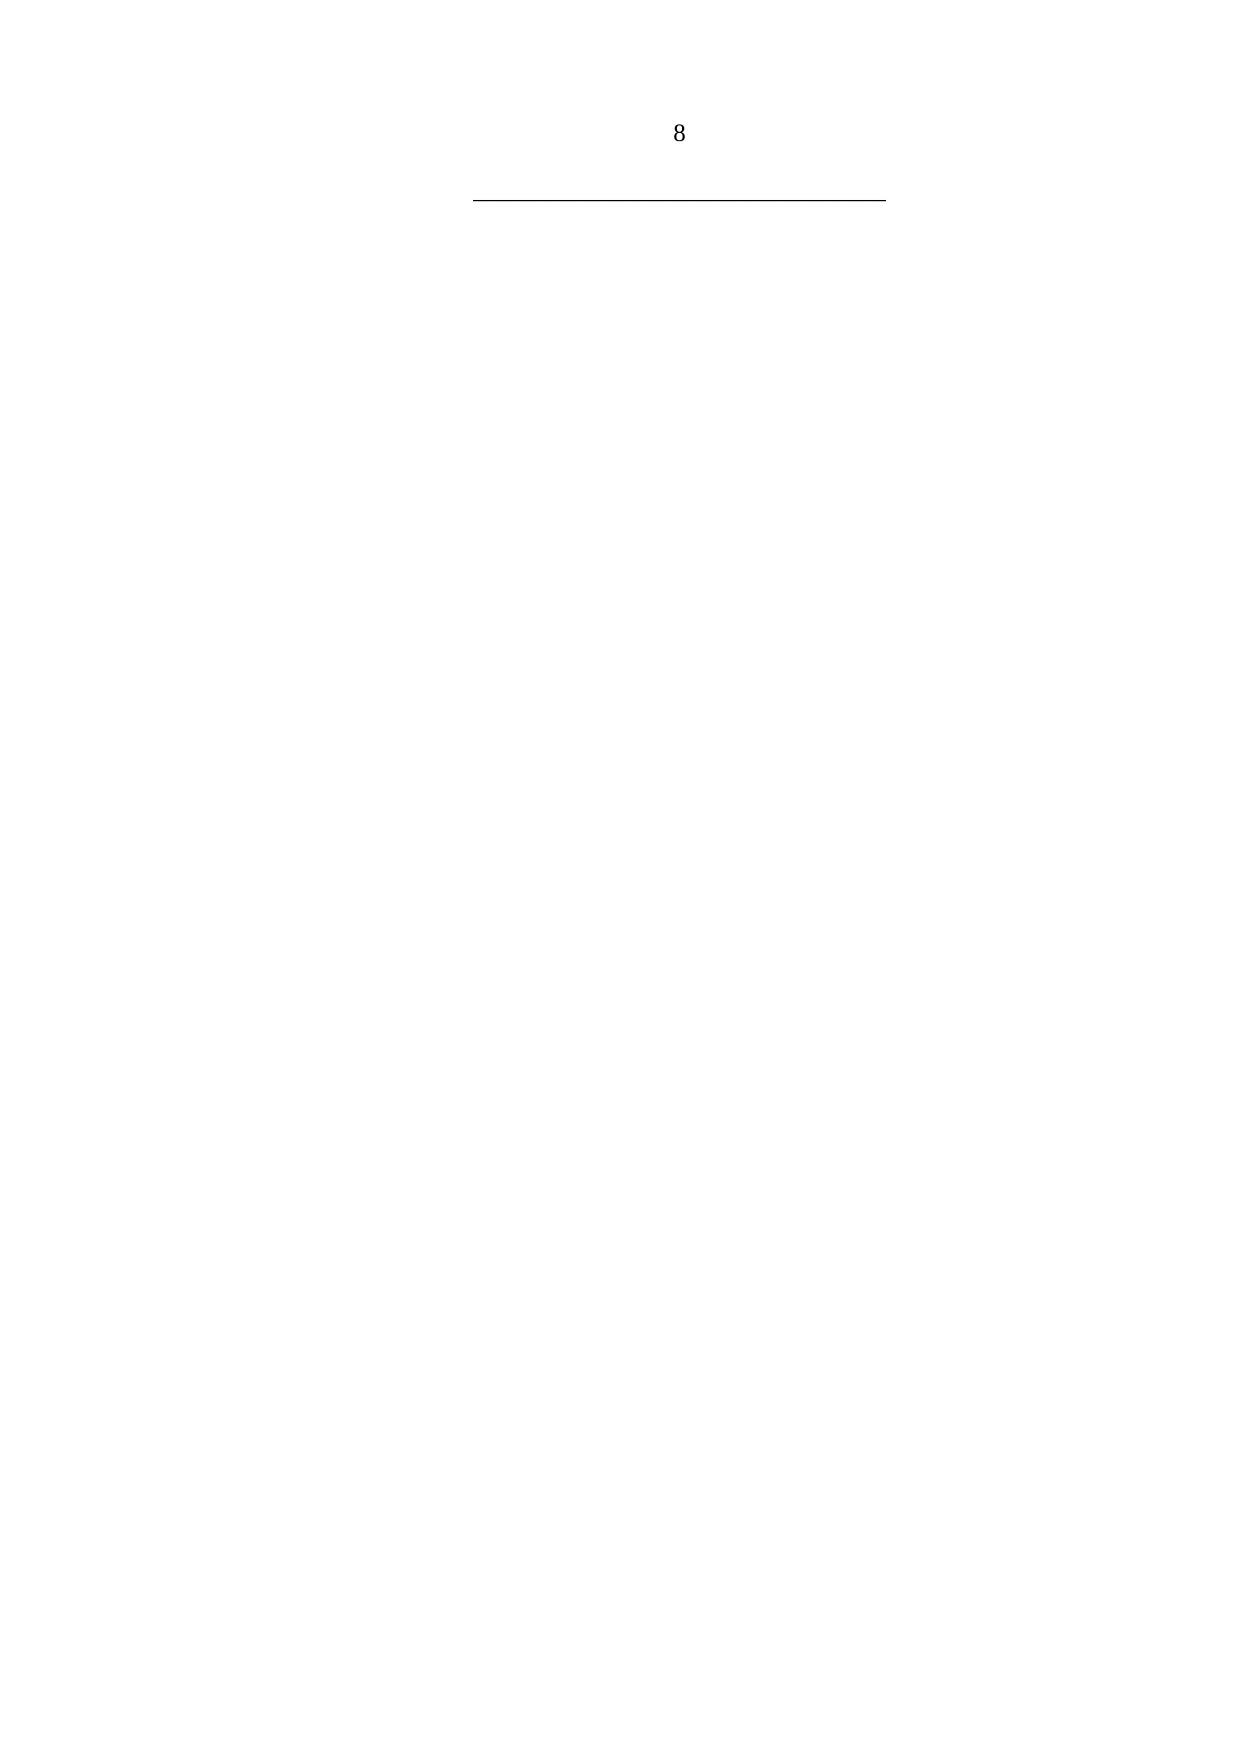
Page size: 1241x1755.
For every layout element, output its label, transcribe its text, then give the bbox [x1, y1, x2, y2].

text _________________________________ [177, 176, 1181, 204]
